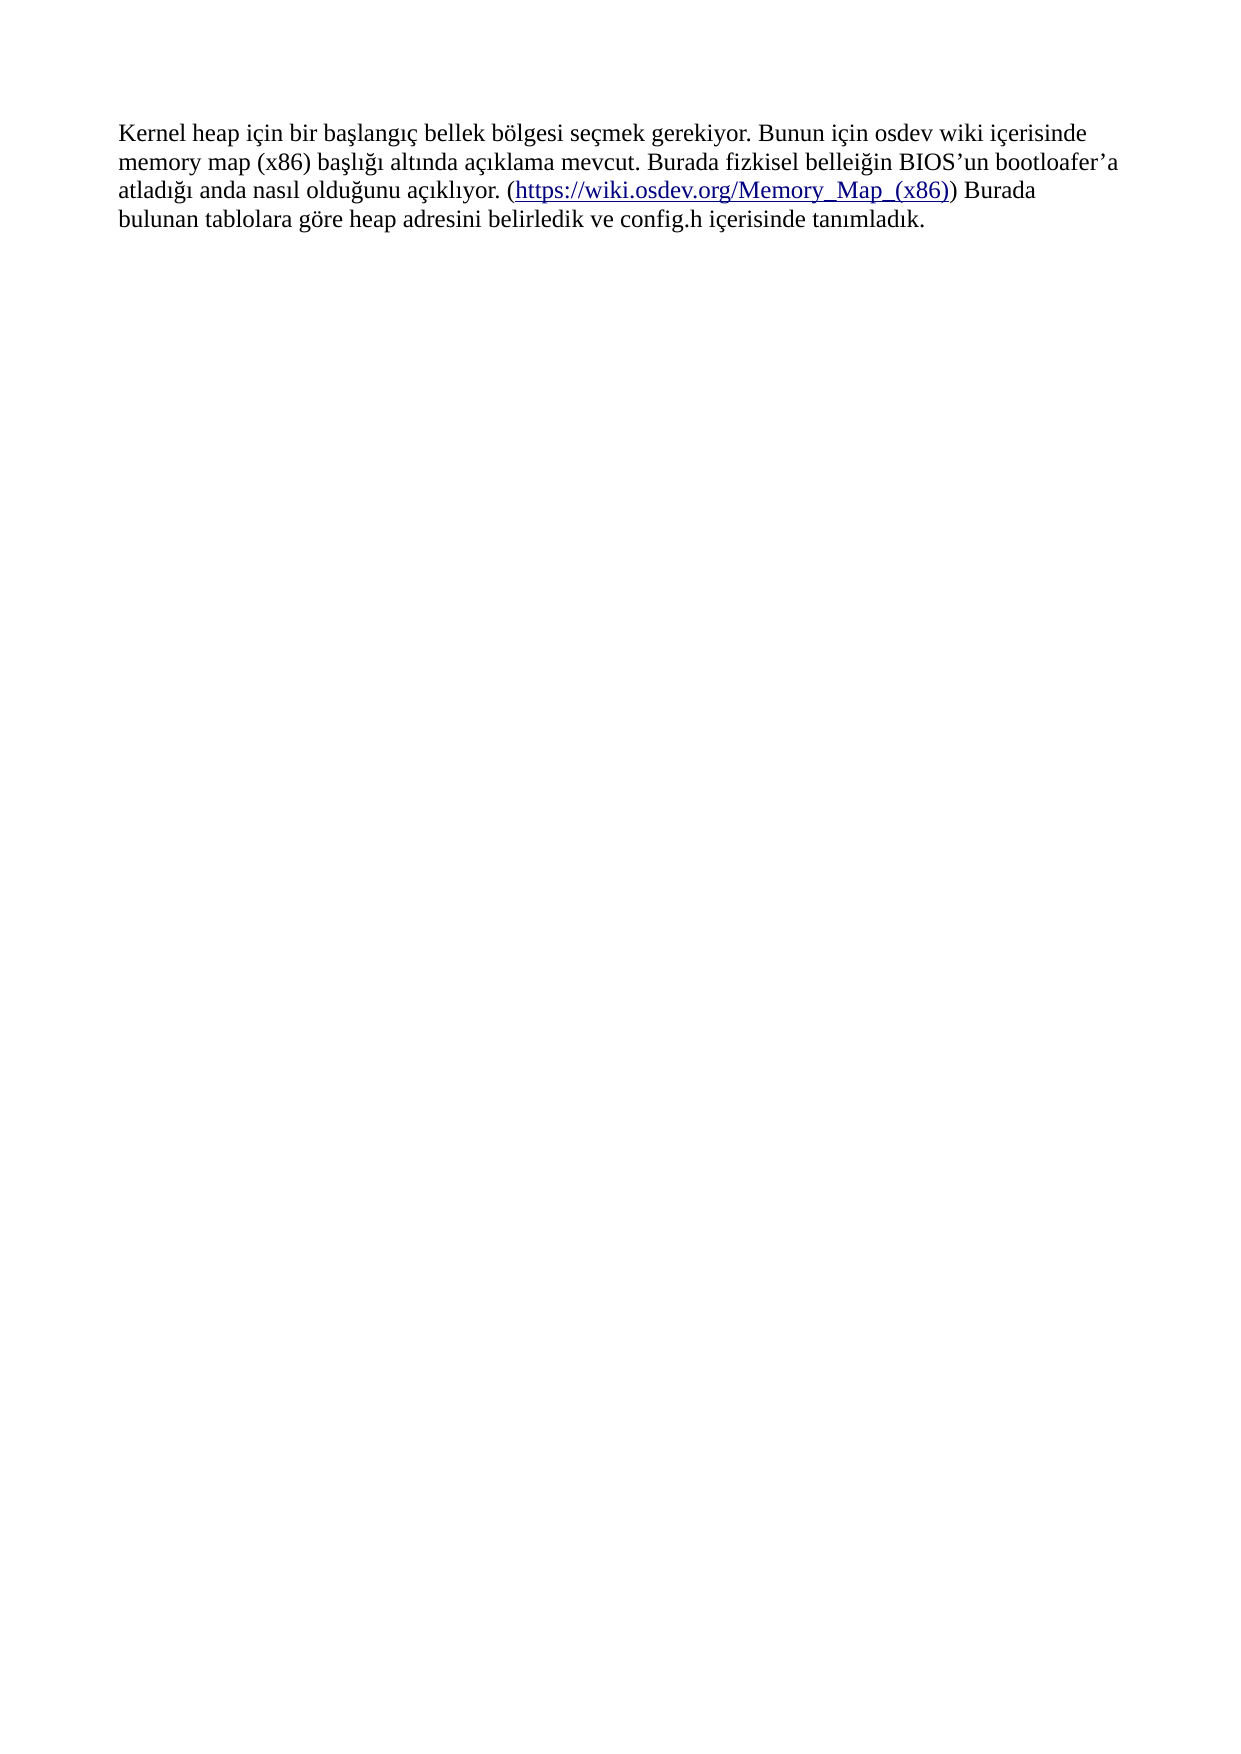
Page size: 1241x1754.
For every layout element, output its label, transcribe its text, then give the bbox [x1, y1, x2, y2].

text Kernel heap için bir başlangıç bellek bölgesi seçmek gerekiyor. Bunun için osdev wiki içerisinde memory map (x86) başlığı altında açıklama mevcut. Burada fizkisel belleiğin BIOS’un bootloafer’a atladığı anda nasıl olduğunu açıklıyor. (https://wiki.osdev.org/Memory_Map_(x86)) Burada bulunan tablolara göre heap adresini belirledik ve config.h içerisinde tanımladık. [118, 118, 1122, 233]
